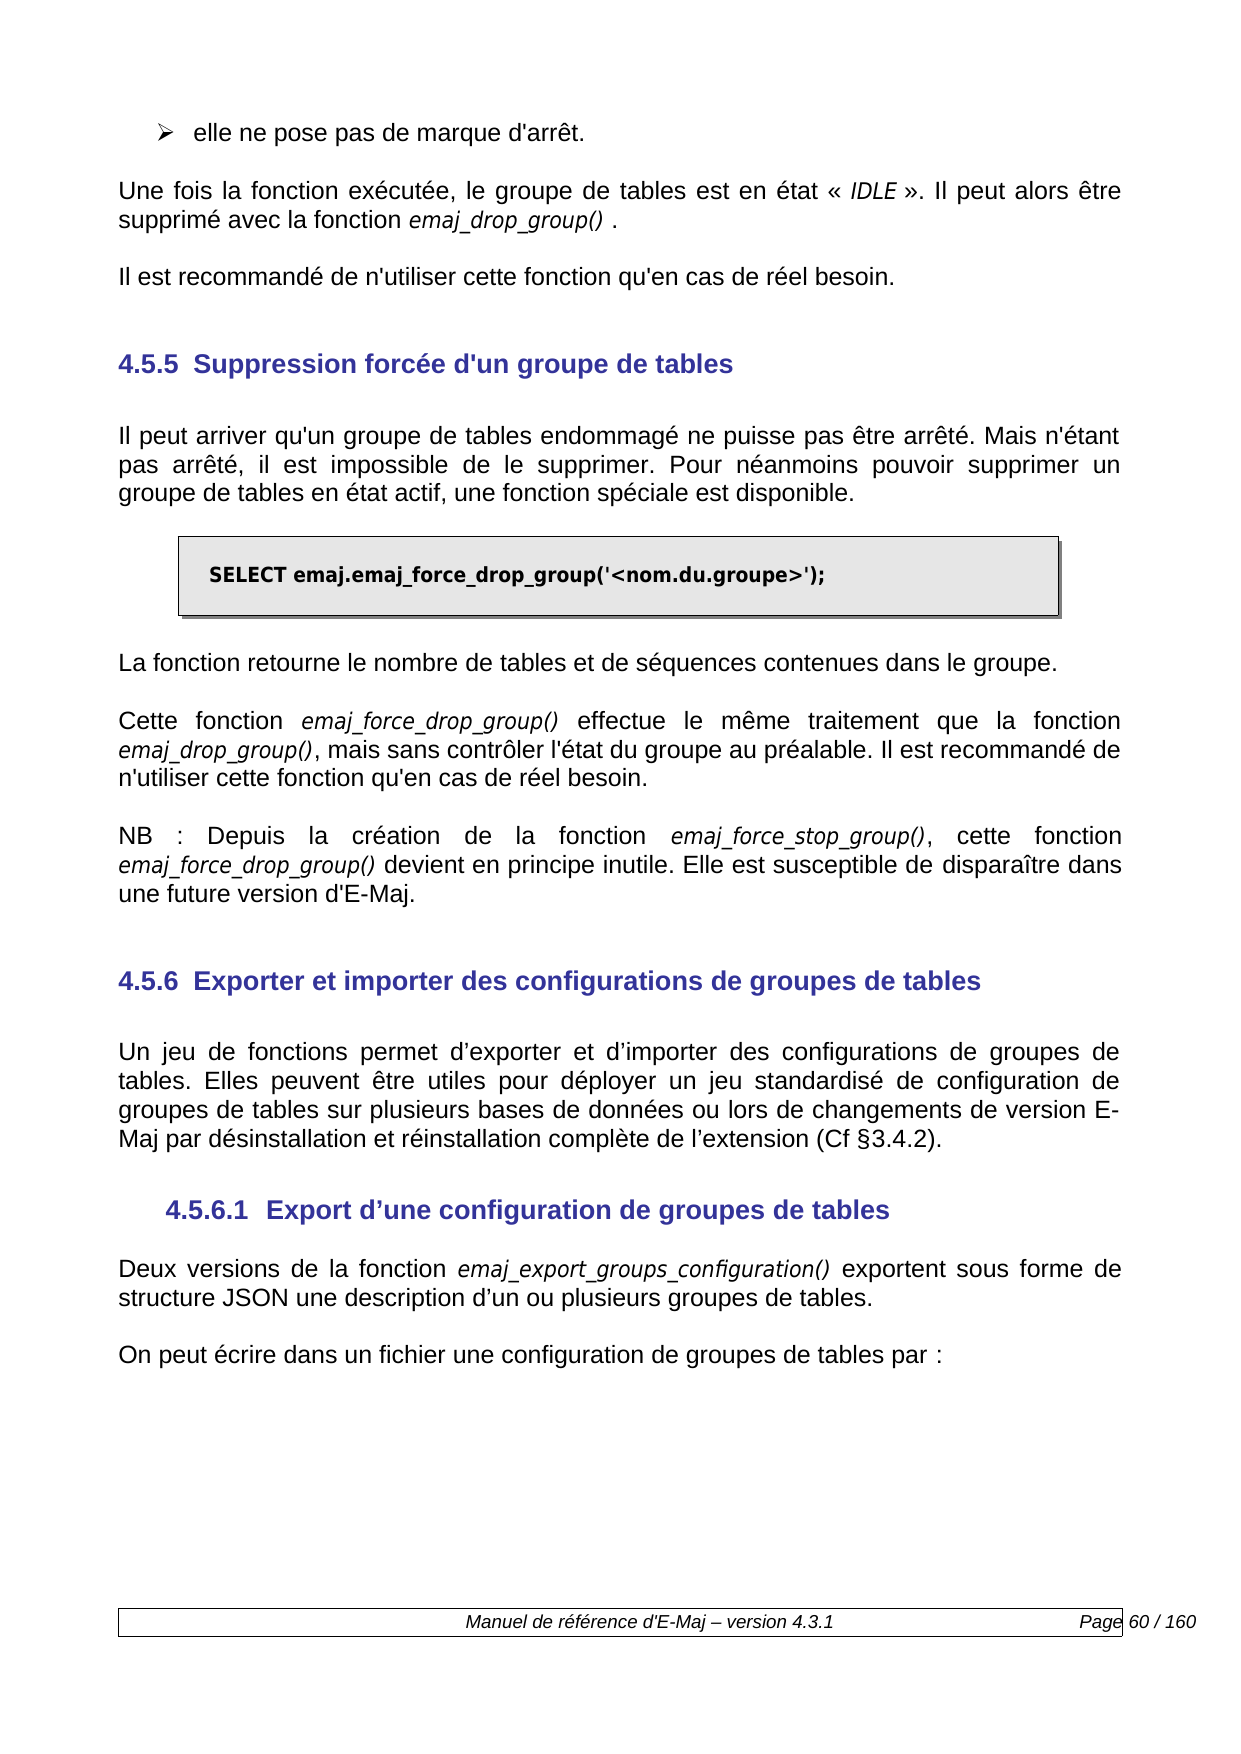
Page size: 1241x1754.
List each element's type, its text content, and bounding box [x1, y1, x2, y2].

text Deux versions de la fonction emaj_export_groups_configuration() exportent sous forme de structure JSON une description d’un ou plusieurs groupes de tables. [118, 1254, 1122, 1311]
text Cette fonction emaj_force_drop_group() effectue le même traitement que la fonction emaj_drop_group(), mais sans contrôler l'état du groupe au préalable. Il est recommandé de n'utiliser cette fonction qu'en cas de réel besoin. [118, 706, 1122, 792]
subtitle Suppression forcée d'un groupe de tables [118, 348, 1122, 380]
subtitle Export d’une configuration de groupes de tables [165, 1194, 1122, 1225]
text Une fois la fonction exécutée, le groupe de tables est en état « IDLE ». Il peut alors être supprimé avec la fonction emaj_drop_group() . [118, 176, 1122, 233]
text Un jeu de fonctions permet d’exporter et d’importer des configurations de groupes de tables. Elles peuvent être utiles pour déployer un jeu standardisé de configuration de groupes de tables sur plusieurs bases de données ou lors de changements de version E-Maj par désinstallation et réinstallation complète de l’extension (Cf §3.4.2). [118, 1037, 1122, 1152]
text Il peut arriver qu'un groupe de tables endommagé ne puisse pas être arrêté. Mais n'étant pas arrêté, il est impossible de le supprimer. Pour néanmoins pouvoir supprimer un groupe de tables en état actif, une fonction spéciale est disponible. [118, 421, 1122, 507]
list elle ne pose pas de marque d'arrêt. [156, 118, 1122, 147]
text NB : Depuis la création de la fonction emaj_force_stop_group(), cette fonction emaj_force_drop_group() devient en principe inutile. Elle est susceptible de disparaître dans une future version d'E-Maj. [118, 821, 1122, 907]
text SELECT emaj.emaj_force_drop_group('<nom.du.groupe>'); [179, 560, 1058, 584]
subtitle Exporter et importer des configurations de groupes de tables [118, 965, 1122, 996]
text On peut écrire dans un fichier une configuration de groupes de tables par : [118, 1340, 1122, 1369]
text Il est recommandé de n'utiliser cette fonction qu'en cas de réel besoin. [118, 262, 1122, 291]
text La fonction retourne le nombre de tables et de séquences contenues dans le groupe. [118, 648, 1122, 677]
